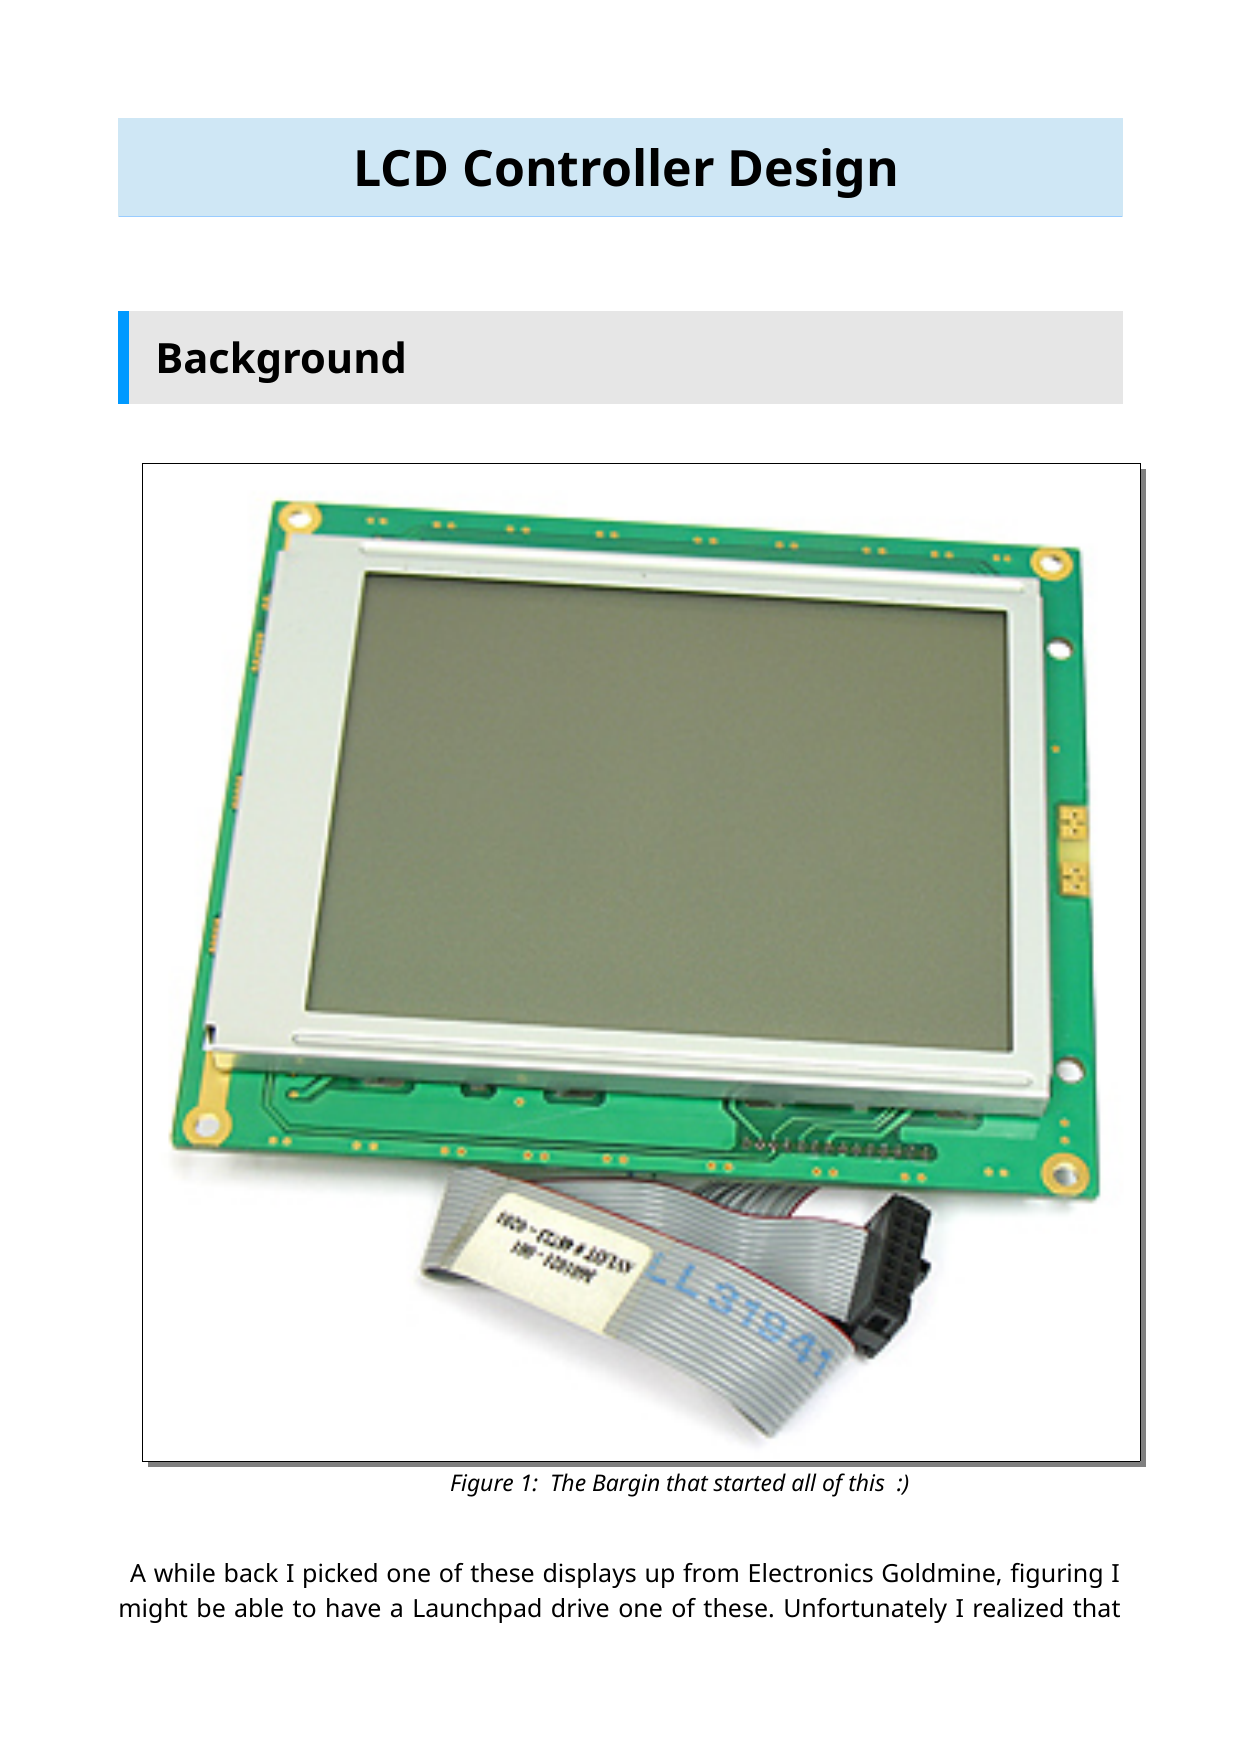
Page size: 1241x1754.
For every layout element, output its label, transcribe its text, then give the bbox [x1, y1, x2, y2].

subtitle LCD Controller Design [119, 119, 1122, 216]
subtitle Background [129, 312, 1122, 403]
text Figure 1: The Bargin that started all of this :) [142, 1459, 1209, 1498]
picture [144, 466, 1137, 1459]
text A while back I picked one of these displays up from Electronics Goldmine, figuring I might be able to have a Launchpad drive one of these. Unfortunately I realized that [118, 1556, 1122, 1624]
